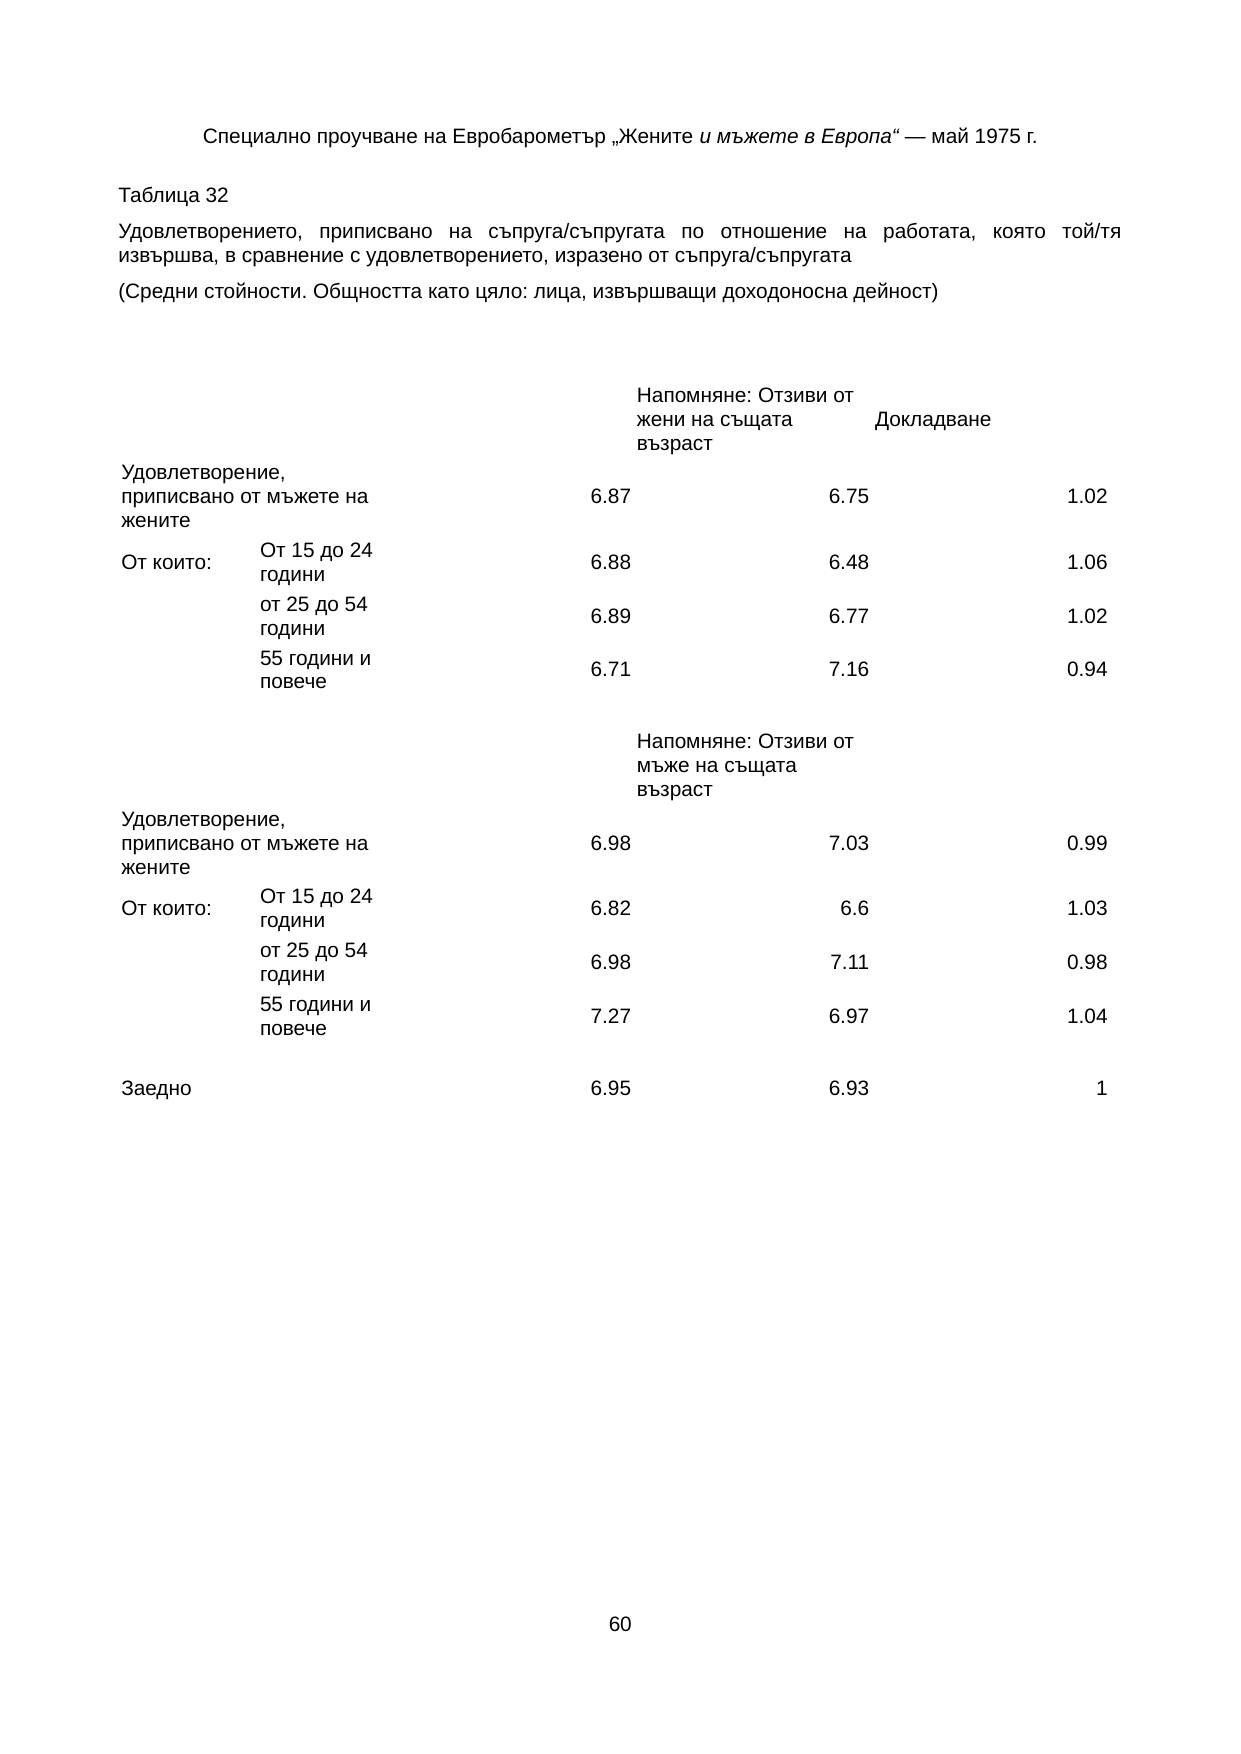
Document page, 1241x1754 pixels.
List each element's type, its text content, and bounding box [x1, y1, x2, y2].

table_cell 6,87 [395, 457, 634, 535]
table_cell 1,02 [872, 589, 1110, 642]
table_cell [634, 1043, 872, 1072]
table_cell [118, 696, 257, 726]
table_cell [395, 696, 634, 726]
table_cell Удовлетворение, приписвано от мъжете на жените [118, 457, 395, 535]
table_cell 6,89 [395, 589, 634, 642]
table_cell [872, 726, 1110, 804]
table_cell 6,6 [634, 881, 872, 935]
table_cell 55 години и повече [257, 643, 395, 696]
table_cell От 15 до 24 години [257, 535, 395, 589]
table_cell [118, 643, 257, 696]
table_cell 7,16 [634, 643, 872, 696]
table_cell 0,98 [872, 935, 1110, 989]
table_cell 7,27 [395, 989, 634, 1043]
table_cell [257, 1043, 395, 1072]
table_cell 6,98 [395, 935, 634, 989]
table_cell 6,98 [395, 804, 634, 881]
table_cell 1,03 [872, 881, 1110, 935]
table_cell 6,75 [634, 457, 872, 535]
table_cell [257, 1073, 395, 1102]
table_cell [118, 726, 257, 804]
table_cell 1,06 [872, 535, 1110, 589]
table_cell 55 години и повече [257, 989, 395, 1043]
table_cell 6,97 [634, 989, 872, 1043]
table_cell 6,82 [395, 881, 634, 935]
table_cell 1,02 [872, 457, 1110, 535]
table_cell Заедно [118, 1073, 257, 1102]
table_header Докладване [872, 380, 1110, 457]
table_cell от 25 до 54 години [257, 589, 395, 642]
table_header [257, 380, 395, 457]
table_cell [118, 589, 257, 642]
table_cell 7,11 [634, 935, 872, 989]
table_cell 6,93 [634, 1073, 872, 1102]
table_cell от 25 до 54 години [257, 935, 395, 989]
table_cell 1,04 [872, 989, 1110, 1043]
table_cell Удовлетворение, приписвано от мъжете на жените [118, 804, 395, 881]
table_cell 7,03 [634, 804, 872, 881]
table_cell [872, 1043, 1110, 1072]
table_cell [395, 726, 634, 804]
table_cell От които: [118, 881, 257, 935]
table_cell 6,88 [395, 535, 634, 589]
text Таблица 32 [118, 183, 1122, 207]
table_cell 6,71 [395, 643, 634, 696]
table_cell [257, 726, 395, 804]
text Удовлетворението, приписвано на съпруга/съпругата по отношение на работата, която той/тя извършва, в сравнение с удовлетворението, изразено от съпруга/съпругата [118, 219, 1122, 267]
text (Средни стойности. Общността като цяло: лица, извършващи доходоносна дейност) [118, 278, 1122, 302]
table_cell 0,99 [872, 804, 1110, 881]
table_cell [118, 935, 257, 989]
table_header [395, 380, 634, 457]
table_cell От 15 до 24 години [257, 881, 395, 935]
table_cell От които: [118, 535, 257, 589]
table_cell Напомняне: Отзиви от мъже на същата възраст [634, 726, 872, 804]
table_cell 6,48 [634, 535, 872, 589]
table_cell [395, 1043, 634, 1072]
table_cell 0,94 [872, 643, 1110, 696]
table_cell [118, 989, 257, 1043]
table_cell [634, 696, 872, 726]
table_cell 6,95 [395, 1073, 634, 1102]
table_cell 1 [872, 1073, 1110, 1102]
table_header Напомняне: Отзиви от жени на същата възраст [634, 380, 872, 457]
table_cell [118, 1043, 257, 1072]
table_cell [872, 696, 1110, 726]
table_header [118, 380, 257, 457]
table_cell 6,77 [634, 589, 872, 642]
table_cell [257, 696, 395, 726]
